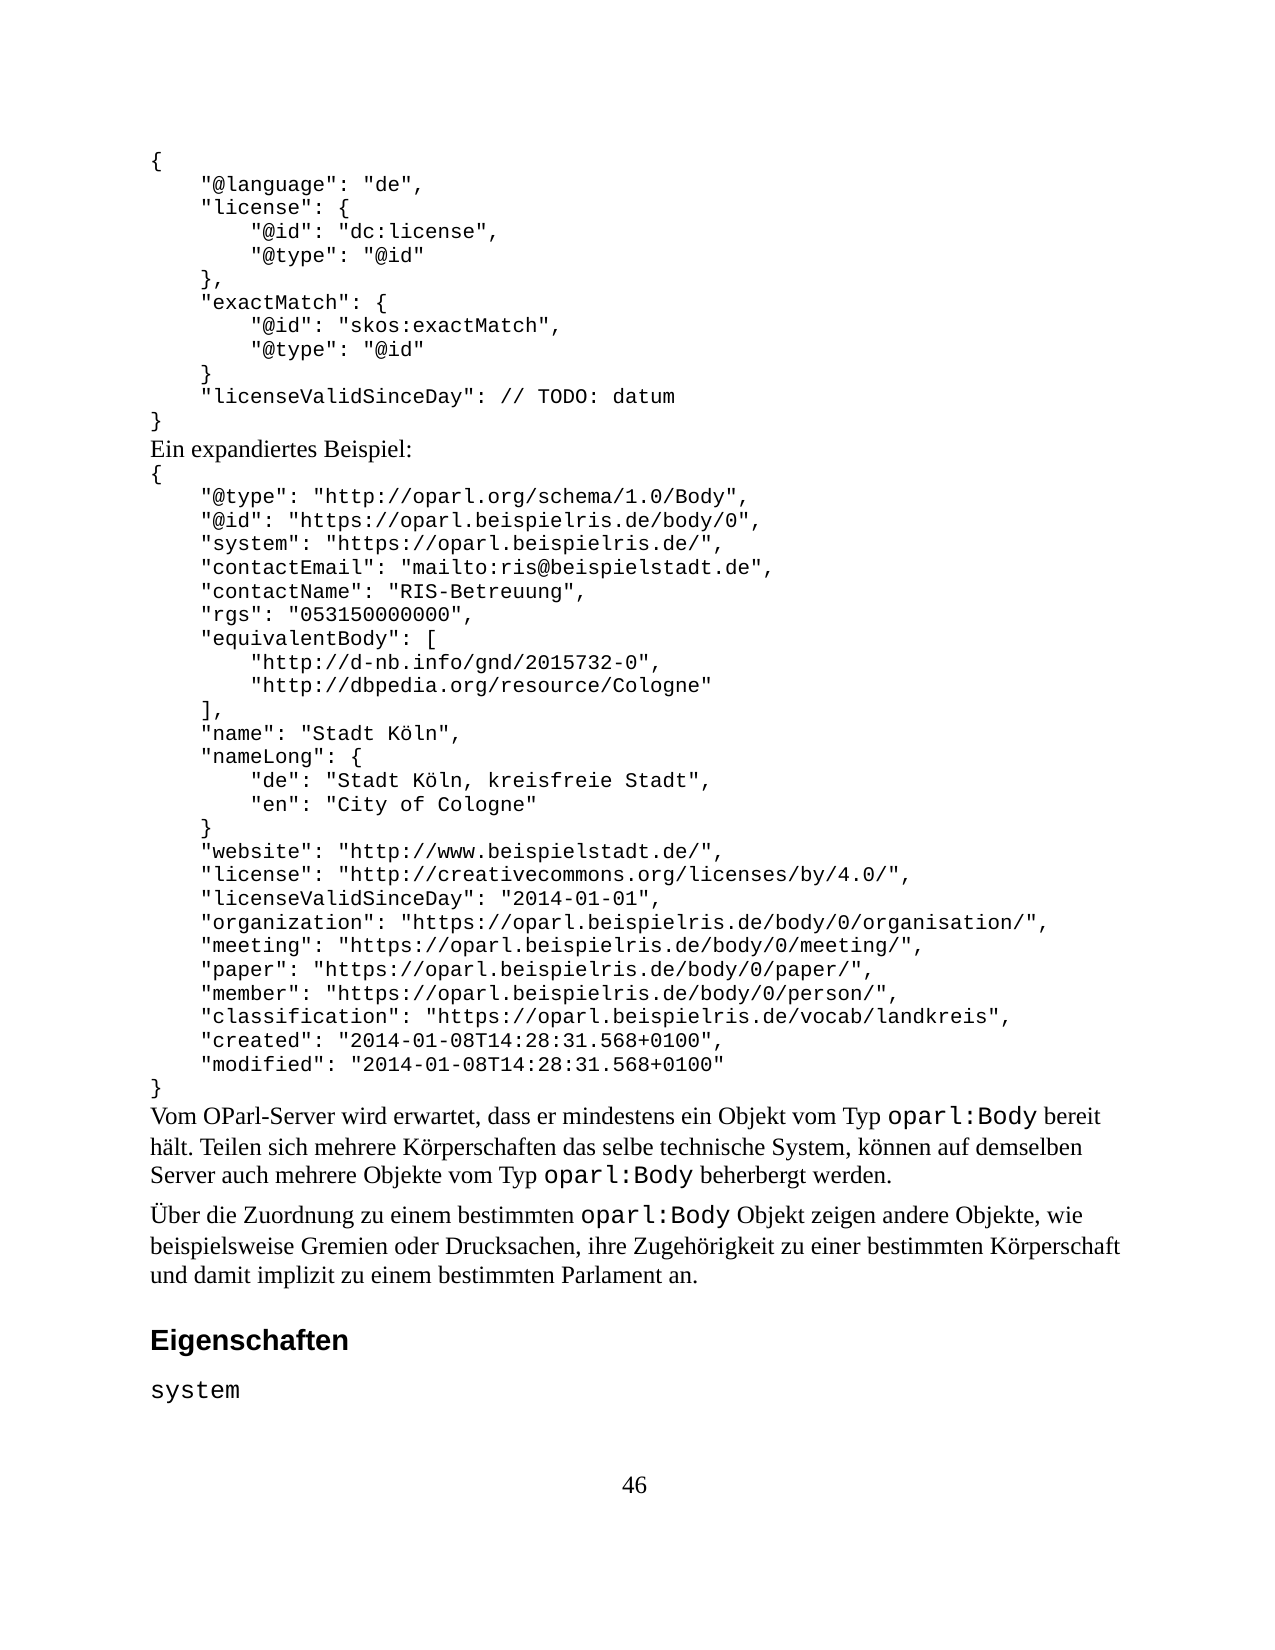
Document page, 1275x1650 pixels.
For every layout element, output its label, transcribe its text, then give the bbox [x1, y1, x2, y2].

text }, [150, 268, 1125, 292]
text { [150, 150, 1125, 174]
subtitle Eigenschaften [150, 1323, 1125, 1356]
text { [150, 462, 1125, 486]
text } [150, 410, 1125, 434]
text ], [150, 699, 1125, 723]
text "http://dbpedia.org/resource/Cologne" [150, 675, 1125, 699]
text "organization": "https://oparl.beispielris.de/body/0/organisation/", [150, 912, 1125, 935]
text "contactEmail": "mailto:ris@beispielstadt.de", [150, 557, 1125, 581]
text "member": "https://oparl.beispielris.de/body/0/person/", [150, 983, 1125, 1006]
text "licenseValidSinceDay": // TODO: datum [150, 386, 1125, 410]
text "@type": "@id" [150, 339, 1125, 363]
text } [150, 363, 1125, 386]
text "http://d-nb.info/gnd/2015732-0", [150, 652, 1125, 675]
text "rgs": "053150000000", [150, 604, 1125, 628]
text "@id": "skos:exactMatch", [150, 316, 1125, 339]
text "equivalentBody": [ [150, 628, 1125, 652]
text "license": { [150, 197, 1125, 221]
text "contactName": "RIS-Betreuung", [150, 581, 1125, 604]
text "@id": "dc:license", [150, 221, 1125, 244]
text "meeting": "https://oparl.beispielris.de/body/0/meeting/", [150, 935, 1125, 959]
text "nameLong": { [150, 746, 1125, 770]
text Vom OParl-Server wird erwartet, dass er mindestens ein Objekt vom Typ oparl:Body bereit hält. Teilen sich mehrere Körperschaften das selbe technische System, können auf demselben Server auch mehrere Objekte vom Typ oparl:Body beherbergt werden. [150, 1101, 1125, 1191]
text "exactMatch": { [150, 292, 1125, 316]
text "@type": "@id" [150, 244, 1125, 268]
text "de": "Stadt Köln, kreisfreie Stadt", [150, 770, 1125, 793]
text "modified": "2014-01-08T14:28:31.568+0100" [150, 1054, 1125, 1077]
text system [150, 1378, 1125, 1406]
text "website": "http://www.beispielstadt.de/", [150, 841, 1125, 864]
text "licenseValidSinceDay": "2014-01-01", [150, 888, 1125, 912]
text Ein expandiertes Beispiel: [150, 434, 1125, 462]
text "@id": "https://oparl.beispielris.de/body/0", [150, 510, 1125, 533]
text "@language": "de", [150, 174, 1125, 197]
text Über die Zuordnung zu einem bestimmten oparl:Body Objekt zeigen andere Objekte, wie beispielsweise Gremien oder Drucksachen, ihre Zugehörigkeit zu einer bestimmten Körperschaft und damit implizit zu einem bestimmten Parlament an. [150, 1200, 1125, 1289]
text } [150, 817, 1125, 841]
text "created": "2014-01-08T14:28:31.568+0100", [150, 1030, 1125, 1054]
text "@type": "http://oparl.org/schema/1.0/Body", [150, 486, 1125, 510]
text } [150, 1077, 1125, 1101]
text "paper": "https://oparl.beispielris.de/body/0/paper/", [150, 959, 1125, 983]
text "name": "Stadt Köln", [150, 723, 1125, 746]
text "license": "http://creativecommons.org/licenses/by/4.0/", [150, 864, 1125, 888]
text "system": "https://oparl.beispielris.de/", [150, 533, 1125, 557]
text "en": "City of Cologne" [150, 793, 1125, 817]
text "classification": "https://oparl.beispielris.de/vocab/landkreis", [150, 1006, 1125, 1030]
